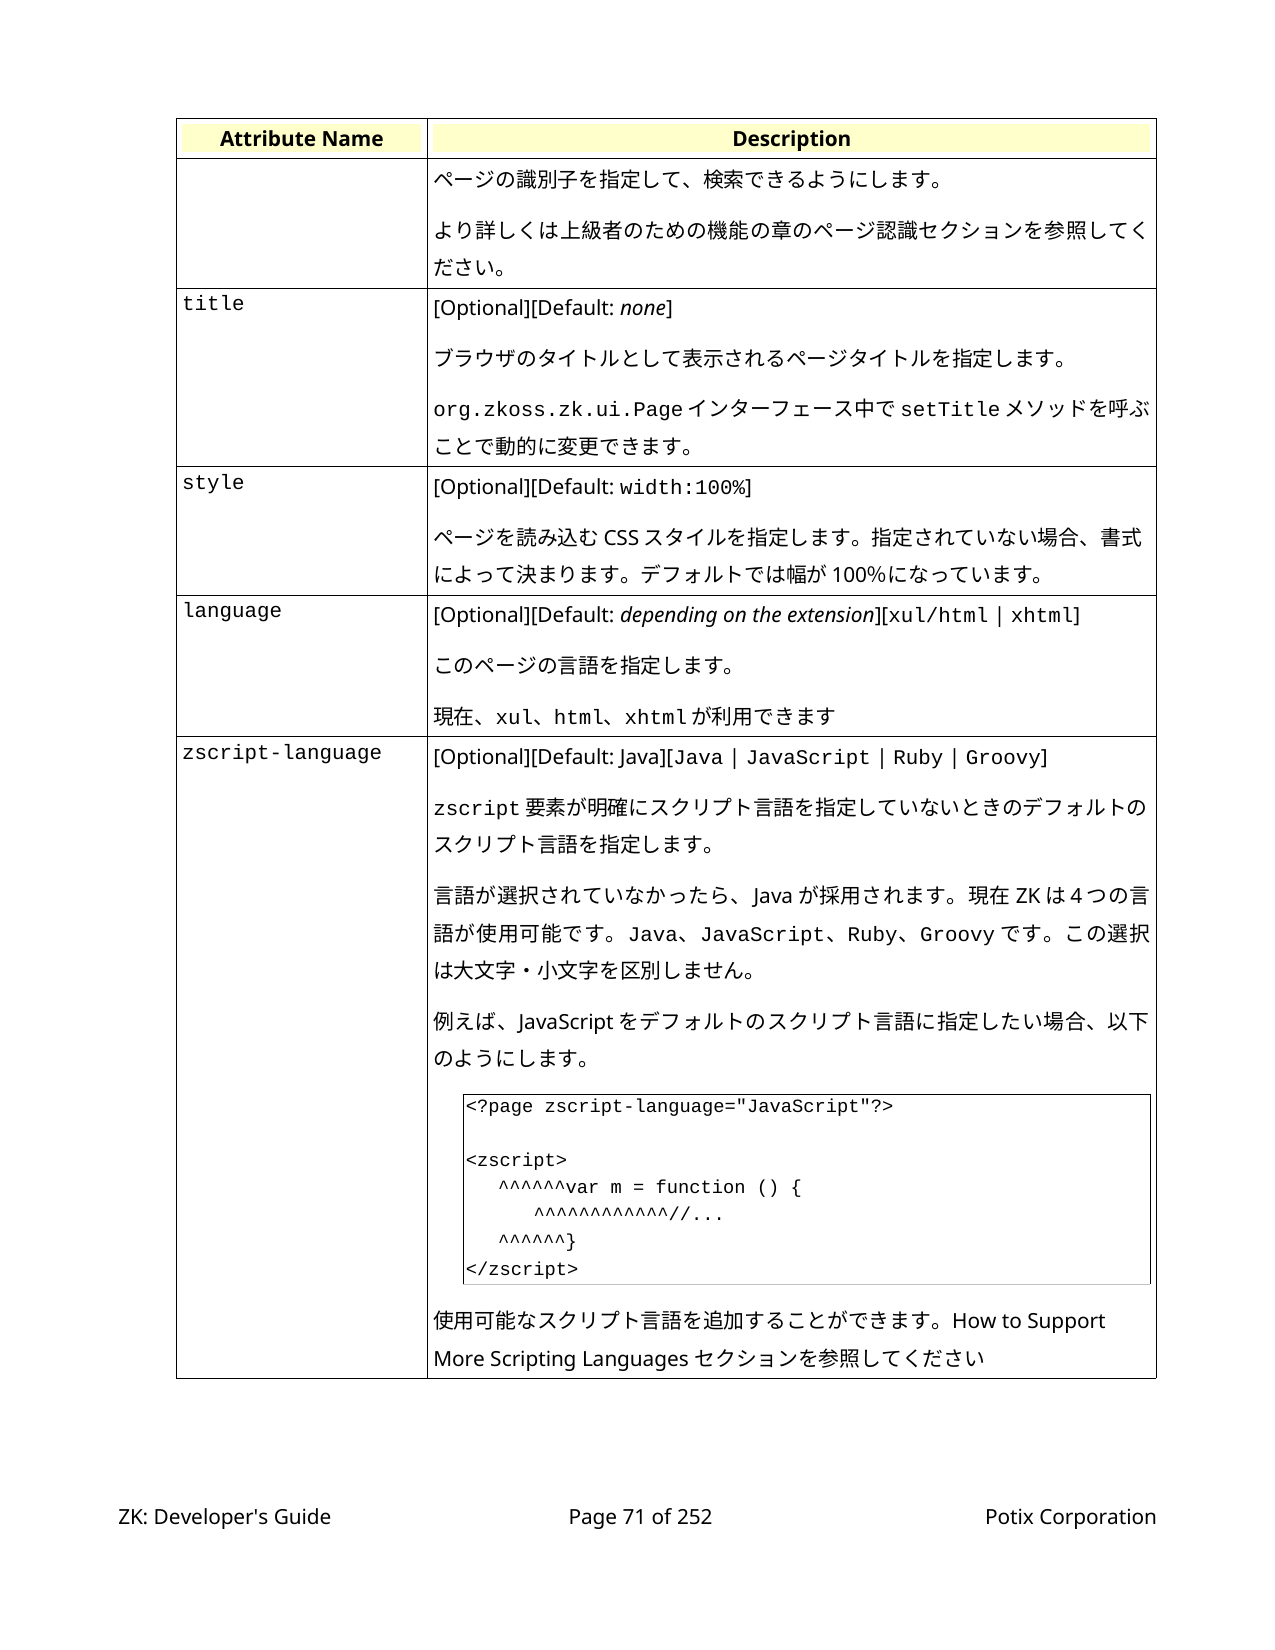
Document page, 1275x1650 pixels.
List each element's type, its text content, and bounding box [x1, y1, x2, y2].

table_header Description [428, 119, 1156, 158]
table_cell title [177, 289, 427, 466]
table_cell [Optional][Default: Java][Java | JavaScript | Ruby | Groovy] zscript要素が明確にスクリプト言語を指定していないときのデフォルトのスクリプト言語を指定します。 言語が選択されていなかったら、Javaが採用されます。現在ZKは4つの言語が使用可能です。Java、JavaScript、Ruby、Groovyです。この選択は大文字・小文字を区別しません。 例えば、JavaScriptをデフォルトのスクリプト言語に指定したい場合、以下のようにします。 <?page zscript-language="JavaScript"?> <zscript> ^^^^^^var m = function () { ^^^^^^^^^^^^//... ^^^^^^} </zscript> 使用可能なスクリプト言語を追加することができます。How to Support More Scripting Languages セクションを参照してください [428, 737, 1156, 1378]
table_cell [Optional][Default: none] ブラウザのタイトルとして表示されるページタイトルを指定します。 org.zkoss.zk.ui.Pageインターフェース中でsetTitleメソッドを呼ぶことで動的に変更できます。 [428, 289, 1156, 466]
table_cell language [177, 596, 427, 736]
table_cell zscript-language [177, 737, 427, 1378]
table_cell style [177, 467, 427, 595]
table_cell [177, 159, 427, 288]
table_cell ページの識別子を指定して、検索できるようにします。 より詳しくは上級者のための機能の章のページ認識セクションを参照してください。 [428, 159, 1156, 288]
table_header Attribute Name [177, 119, 427, 158]
table_cell [Optional][Default: depending on the extension][xul/html | xhtml] このページの言語を指定します。 現在、xul、html、xhtmlが利用できます [428, 596, 1156, 736]
table_cell [Optional][Default: width:100%] ページを読み込むCSSスタイルを指定します。指定されていない場合、書式によって決まります。デフォルトでは幅が100％になっています。 [428, 467, 1156, 595]
